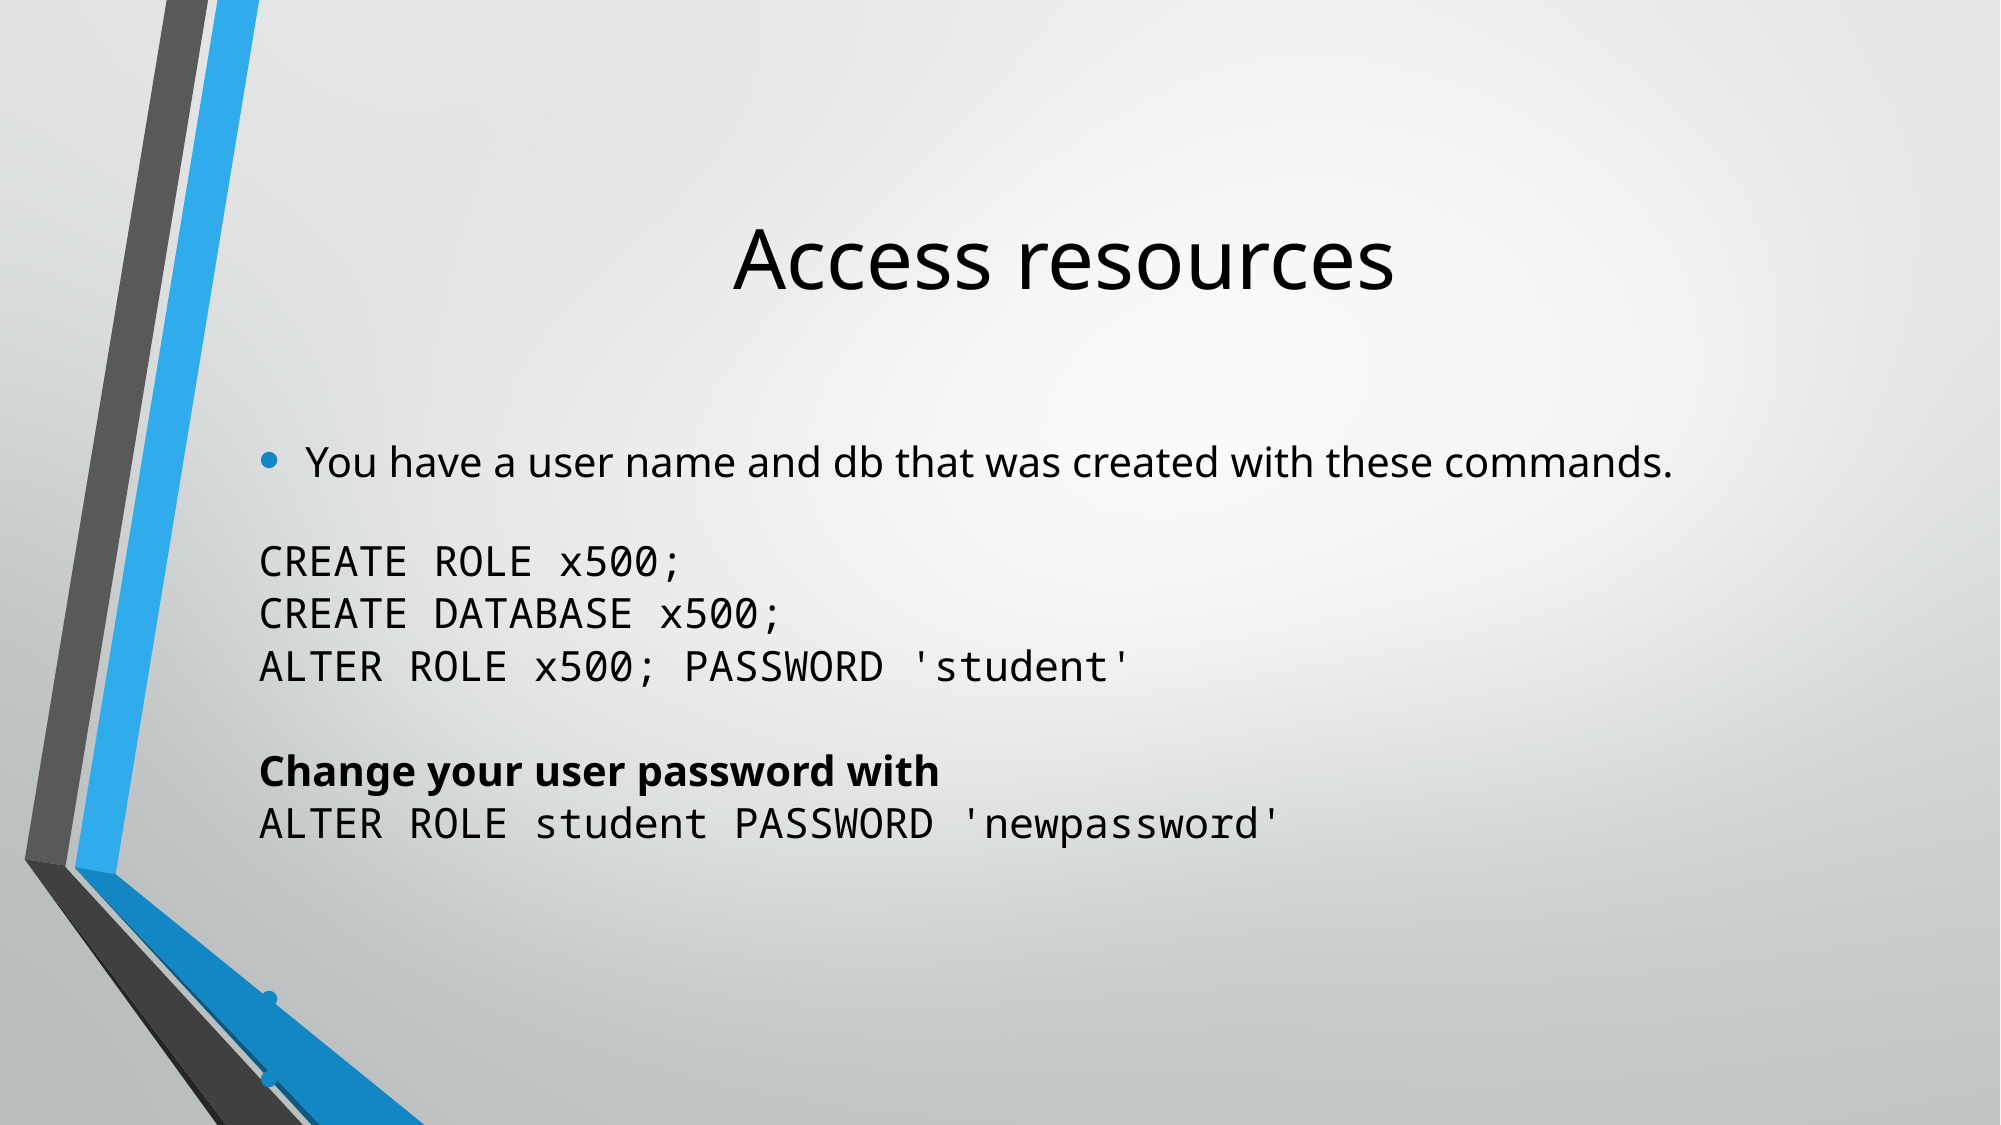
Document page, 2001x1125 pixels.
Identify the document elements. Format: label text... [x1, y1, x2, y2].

list You have a user name and db that was created with these commands. CREATE ROLE x500; CREATE DATABASE x500; ALTER ROLE x500; PASSWORD 'student' Change your user password with ALTER ROLE student PASSWORD 'newpassword' [243, 437, 1887, 950]
title Access resources [243, 112, 1887, 400]
